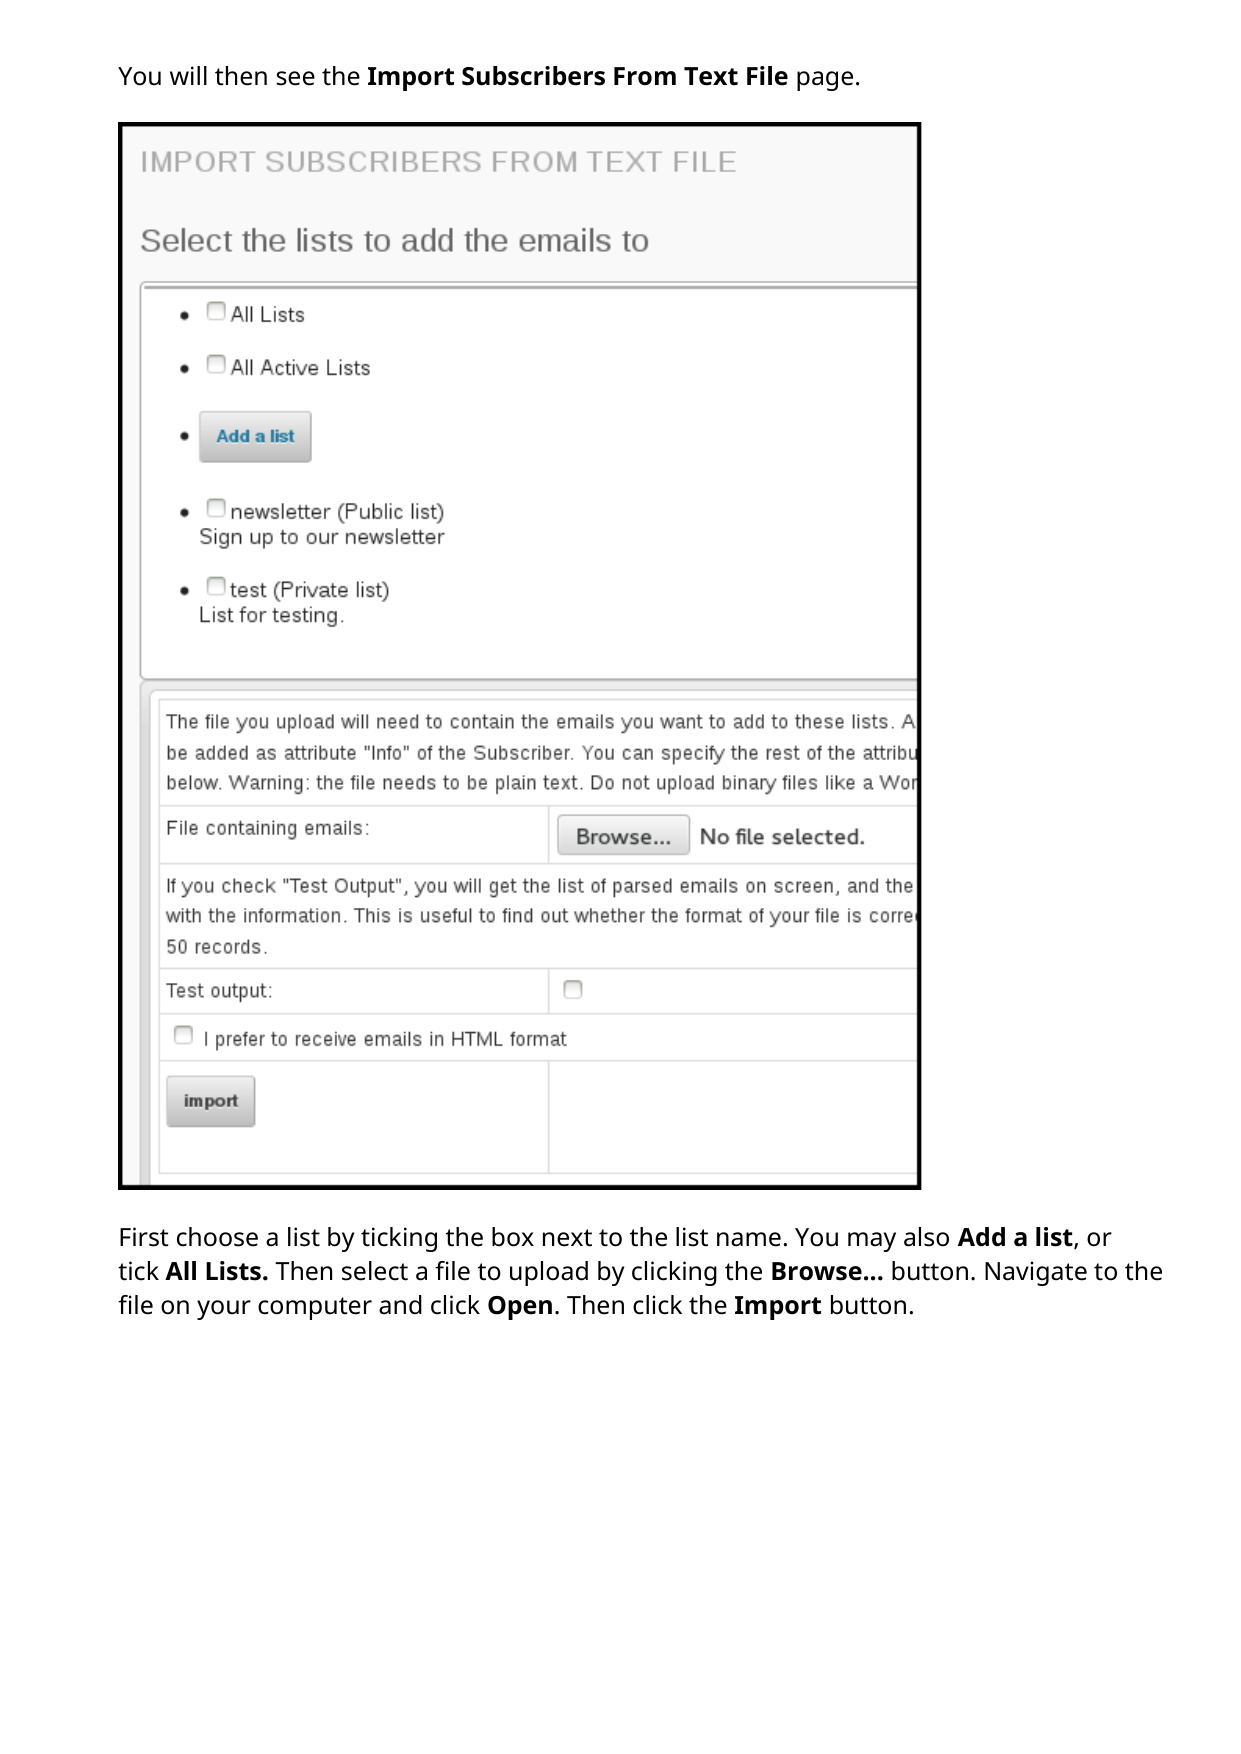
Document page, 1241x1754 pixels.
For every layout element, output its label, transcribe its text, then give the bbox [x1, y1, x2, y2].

text You will then see the Import Subscribers From Text File page. [118, 59, 1181, 93]
picture [118, 122, 922, 1190]
text First choose a list by ticking the box next to the list name. You may also Add a list, or tick All Lists. Then select a file to upload by clicking the Browse... button. Navigate to the file on your computer and click Open. Then click the Import button. [118, 1219, 1181, 1321]
